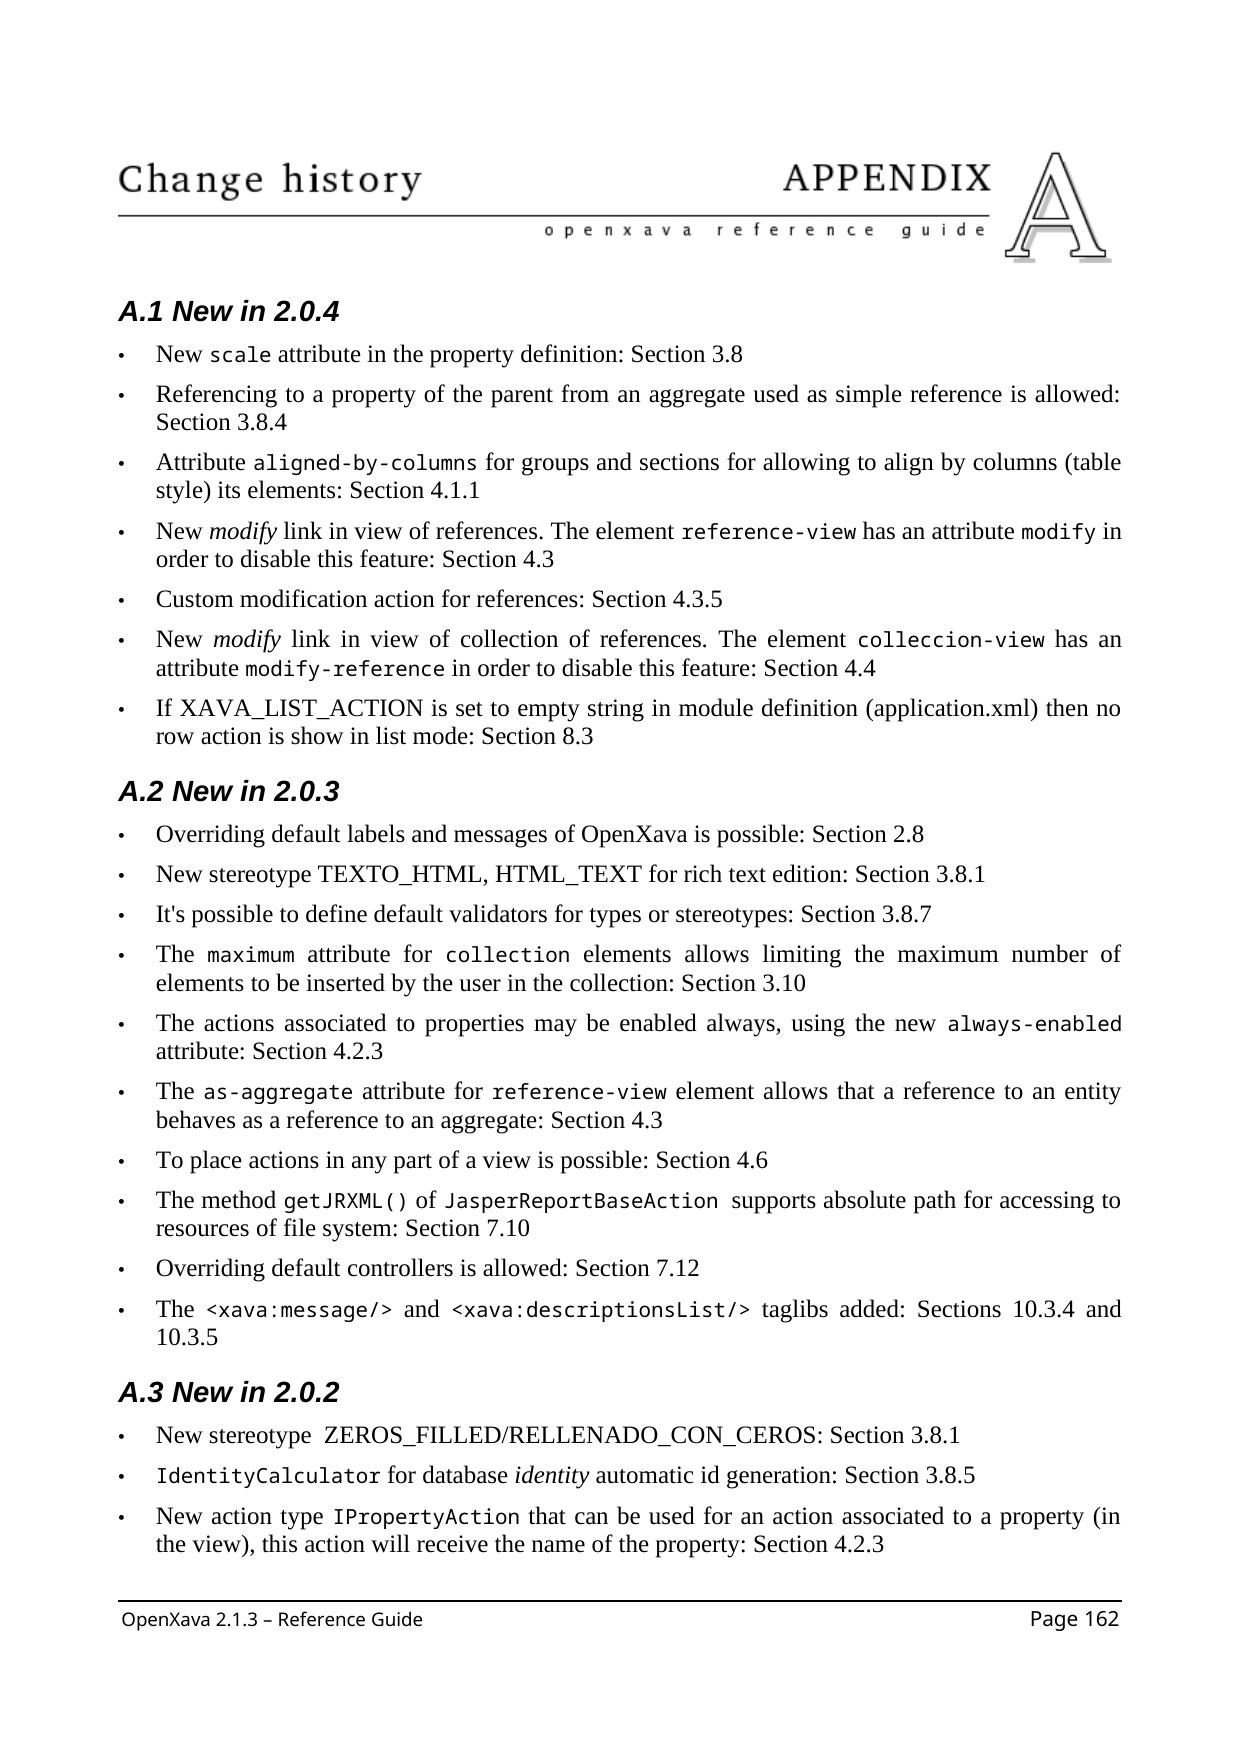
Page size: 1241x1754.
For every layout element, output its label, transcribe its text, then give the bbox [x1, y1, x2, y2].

list The actions associated to properties may be enabled always, using the new always-enabled attribute: Section 4.2.3 [118, 1009, 1122, 1065]
list Custom modification action for references: Section 4.3.5 [118, 585, 1122, 613]
list New modify link in view of collection of references. The element colleccion-view has an attribute modify-reference in order to disable this feature: Section 4.4 [118, 625, 1122, 682]
subtitle New in 2.0.3 [118, 775, 1122, 807]
list The maximum attribute for collection elements allows limiting the maximum number of elements to be inserted by the user in the collection: Section 3.10 [118, 941, 1122, 997]
list If XAVA_LIST_ACTION is set to empty string in module definition (application.xml) then no row action is show in list mode: Section 8.3 [118, 694, 1122, 750]
list The <xava:message/> and <xava:descriptionsList/> taglibs added: Sections 10.3.4 and 10.3.5 [118, 1295, 1122, 1351]
list New stereotype TEXTO_HTML, HTML_TEXT for rich text edition: Section 3.8.1 [118, 860, 1122, 888]
list It's possible to define default validators for types or stereotypes: Section 3.8.7 [118, 900, 1122, 928]
list Referencing to a property of the parent from an aggregate used as simple reference is allowed: Section 3.8.4 [118, 380, 1122, 436]
list The as-aggregate attribute for reference-view element allows that a reference to an entity behaves as a reference to an aggregate: Section 4.3 [118, 1077, 1122, 1133]
picture [118, 124, 1122, 295]
subtitle New in 2.0.4 [118, 295, 1122, 327]
list To place actions in any part of a view is possible: Section 4.6 [118, 1146, 1122, 1174]
subtitle . Change history [118, 118, 1122, 123]
subtitle New in 2.0.2 [118, 1376, 1122, 1408]
list New modify link in view of references. The element reference-view has an attribute modify in order to disable this feature: Section 4.3 [118, 517, 1122, 573]
list The method getJRXML() of JasperReportBaseAction supports absolute path for accessing to resources of file system: Section 7.10 [118, 1186, 1122, 1242]
list New scale attribute in the property definition: Section 3.8 [118, 340, 1122, 368]
list IdentityCalculator for database identity automatic id generation: Section 3.8.5 [118, 1461, 1122, 1489]
list Attribute aligned-by-columns for groups and sections for allowing to align by columns (table style) its elements: Section 4.1.1 [118, 448, 1122, 504]
list Overriding default controllers is allowed: Section 7.12 [118, 1254, 1122, 1282]
list Overriding default labels and messages of OpenXava is possible: Section 2.8 [118, 820, 1122, 848]
list New stereotype ZEROS_FILLED/RELLENADO_CON_CEROS: Section 3.8.1 [118, 1421, 1122, 1449]
list New action type IPropertyAction that can be used for an action associated to a property (in the view), this action will receive the name of the property: Section 4.2.3 [118, 1502, 1122, 1558]
